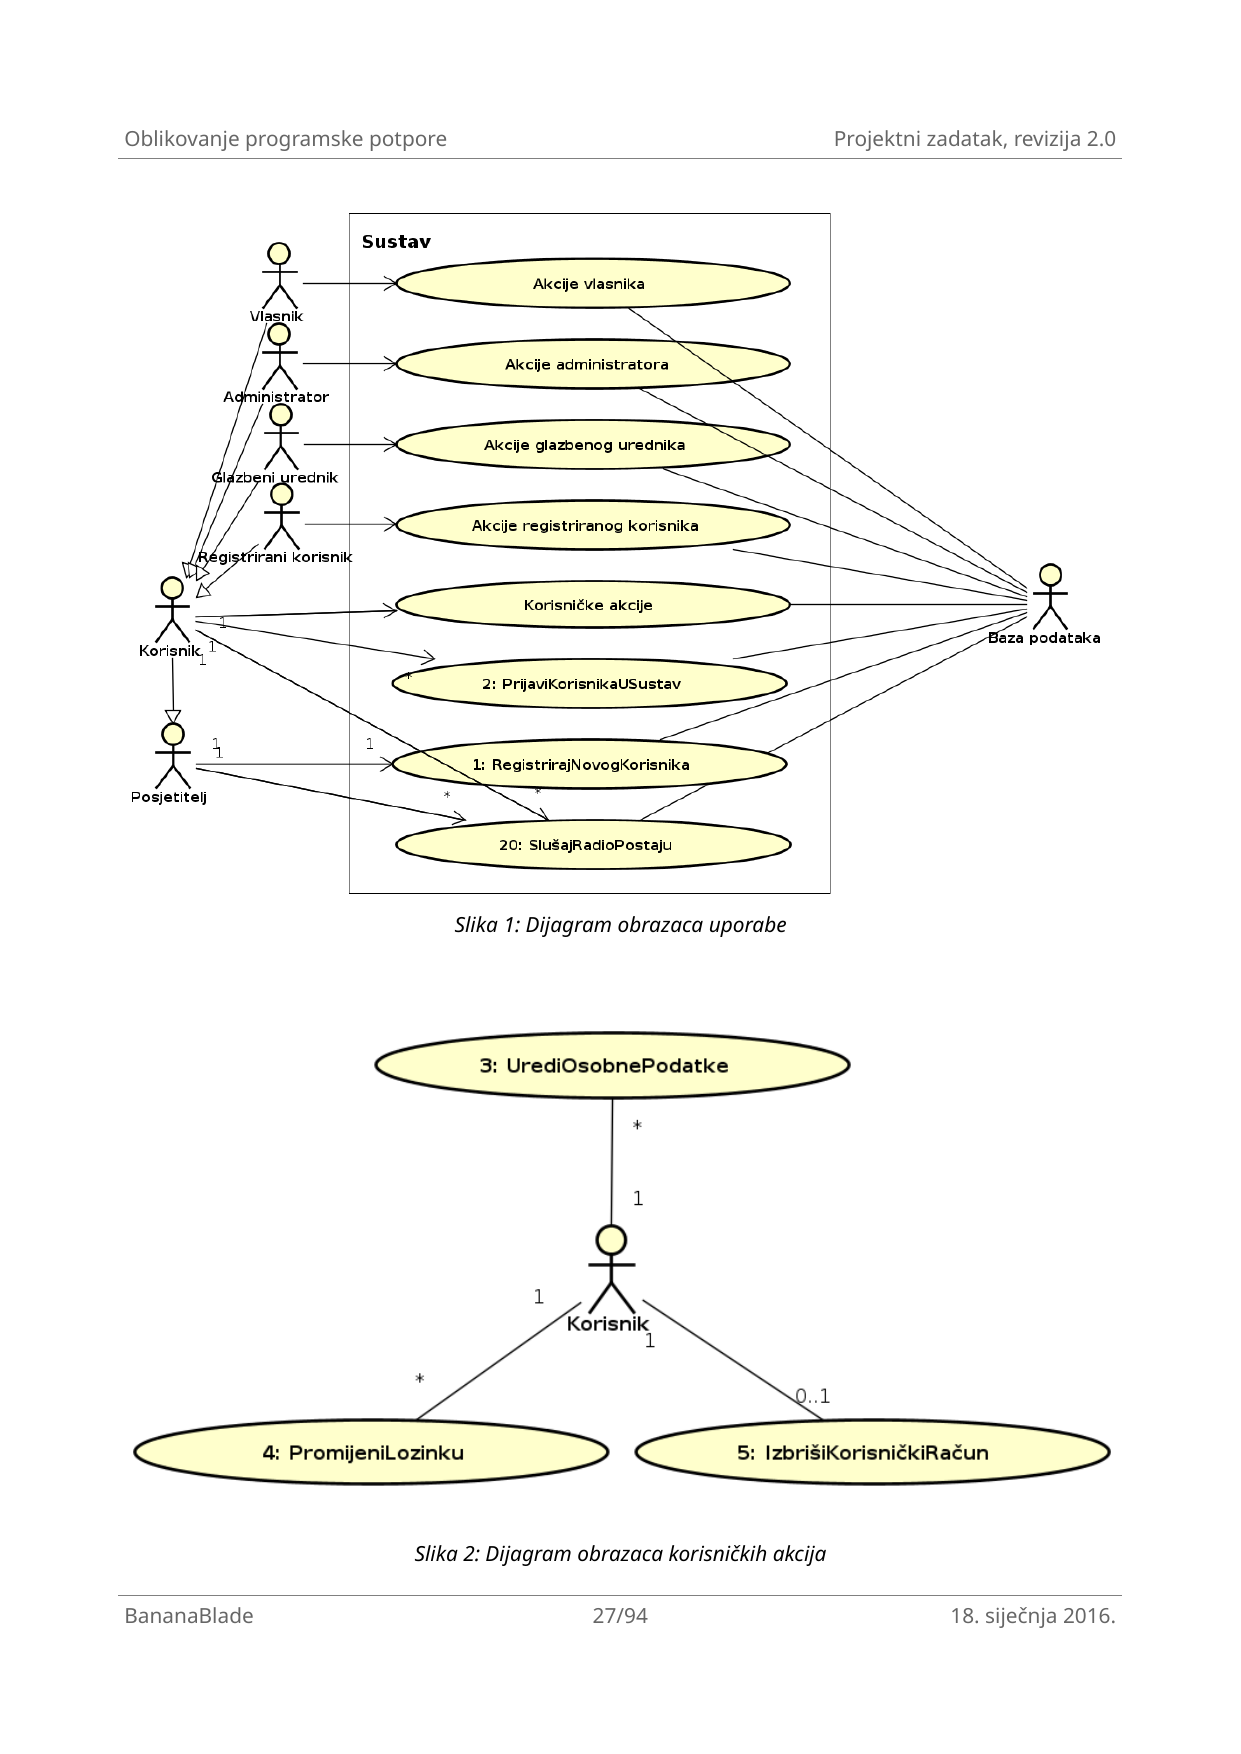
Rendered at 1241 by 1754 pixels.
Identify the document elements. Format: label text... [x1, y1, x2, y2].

text [120, 1006, 1124, 1018]
picture [119, 202, 1124, 905]
text Slika 1: Dijagram obrazaca uporabe [120, 905, 1124, 939]
text Slika 2: Dijagram obrazaca korisničkih akcija [120, 1500, 1124, 1568]
picture [119, 1018, 1124, 1500]
